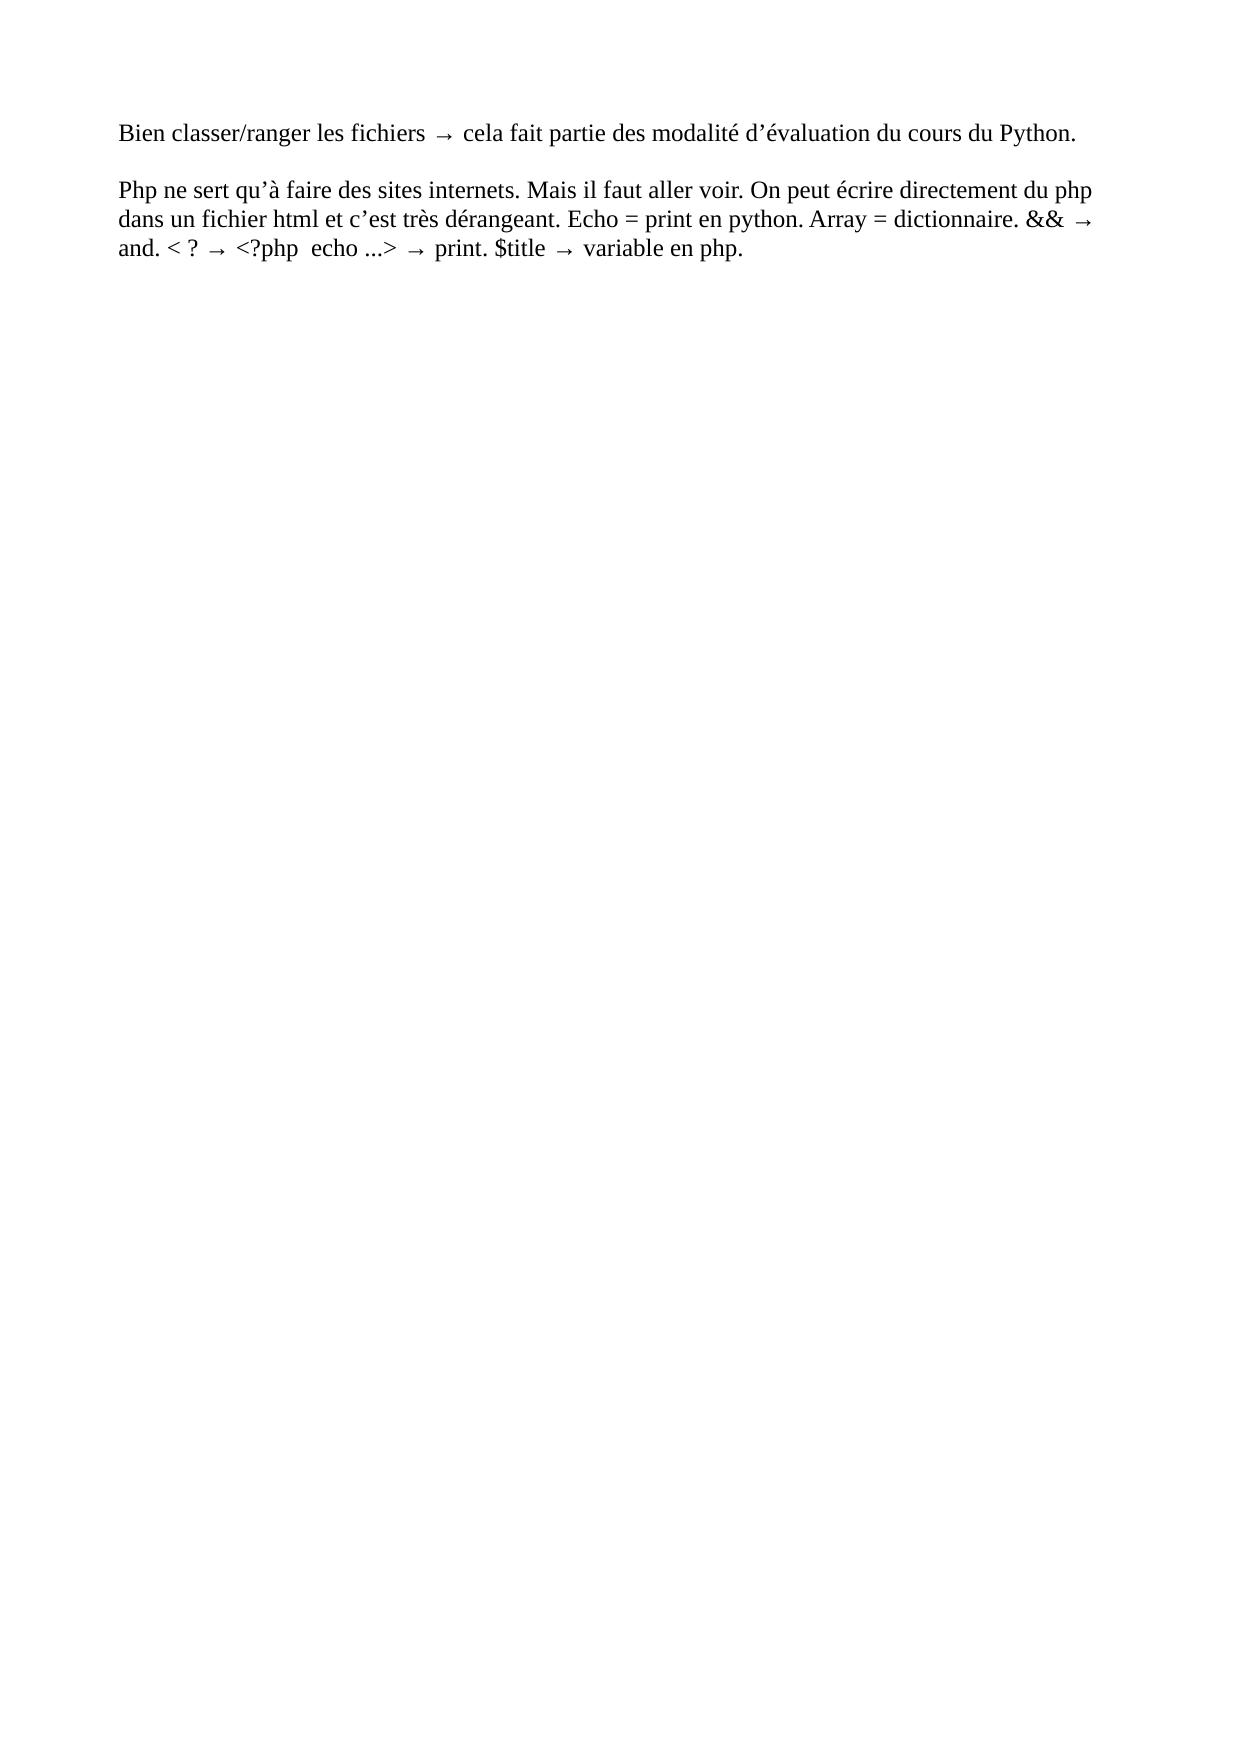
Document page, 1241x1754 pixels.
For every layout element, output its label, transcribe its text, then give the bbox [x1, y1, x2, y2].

text Bien classer/ranger les fichiers → cela fait partie des modalité d’évaluation du cours du Python. [118, 118, 1122, 147]
text Php ne sert qu’à faire des sites internets. Mais il faut aller voir. On peut écrire directement du php dans un fichier html et c’est très dérangeant. Echo = print en python. Array = dictionnaire. && → and. < ? → <?php echo ...> → print. $title → variable en php. [118, 176, 1122, 262]
